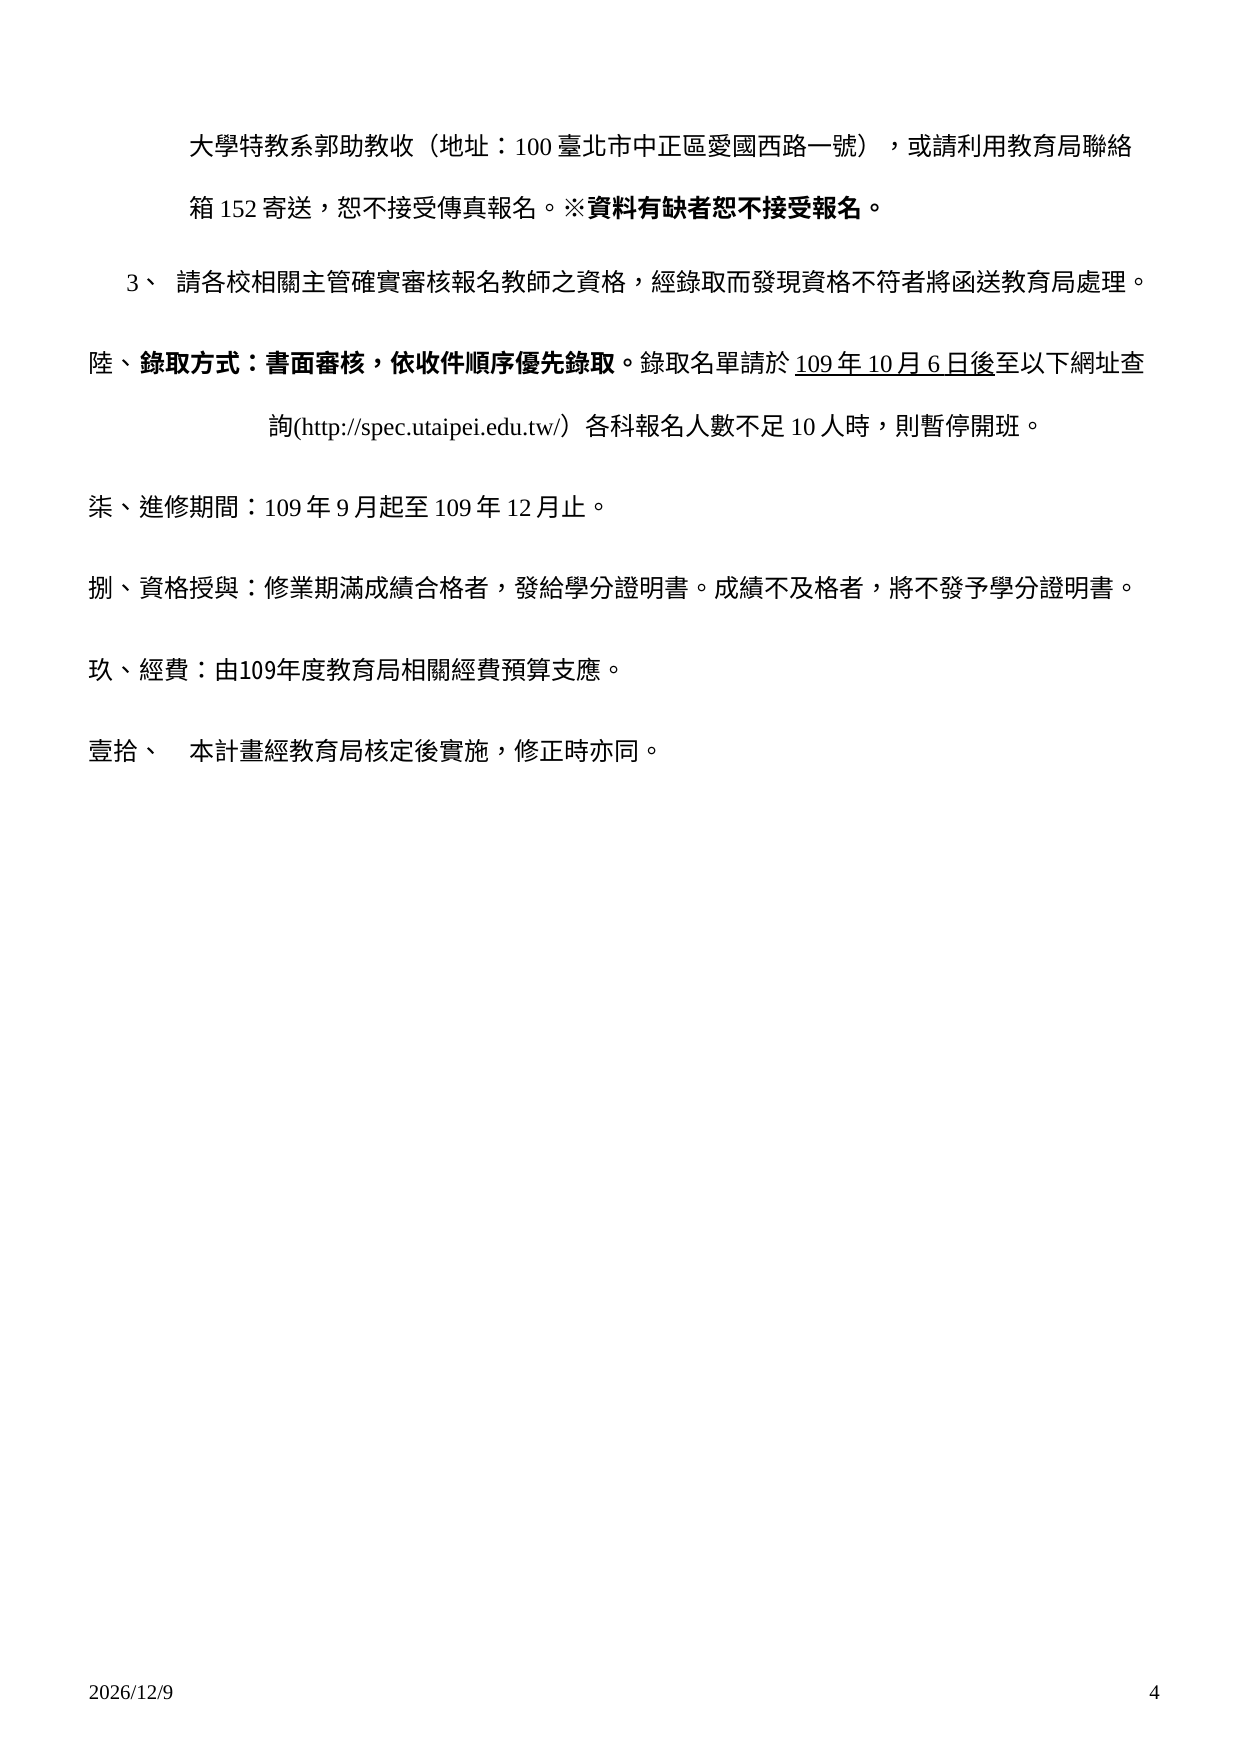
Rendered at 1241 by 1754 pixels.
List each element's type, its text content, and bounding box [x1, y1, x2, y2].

list 錄取方式：書面審核，依收件順序優先錄取。錄取名單請於109年10月6日後至以下網址查詢(http://spec.utaipei.edu.tw/）各科報名人數不足10人時，則暫停開班。 [89, 320, 1152, 445]
list 大學特教系郭助教收（地址：100臺北市中正區愛國西路一號），或請利用教育局聯絡箱152寄送，恕不接受傳真報名。※資料有缺者恕不接受報名。 [125, 103, 1152, 228]
list 本計畫經教育局核定後實施，修正時亦同。 [89, 708, 1152, 770]
list 經費：由109年度教育局相關經費預算支應。 [89, 627, 1184, 689]
list 請各校相關主管確實審核報名教師之資格，經錄取而發現資格不符者將函送教育局處理。 [126, 239, 1152, 302]
list 資格授與：修業期滿成績合格者，發給學分證明書。成績不及格者，將不發予學分證明書。 [89, 545, 1152, 608]
list 進修期間：109年9月起至109年12月止。 [89, 464, 1152, 527]
